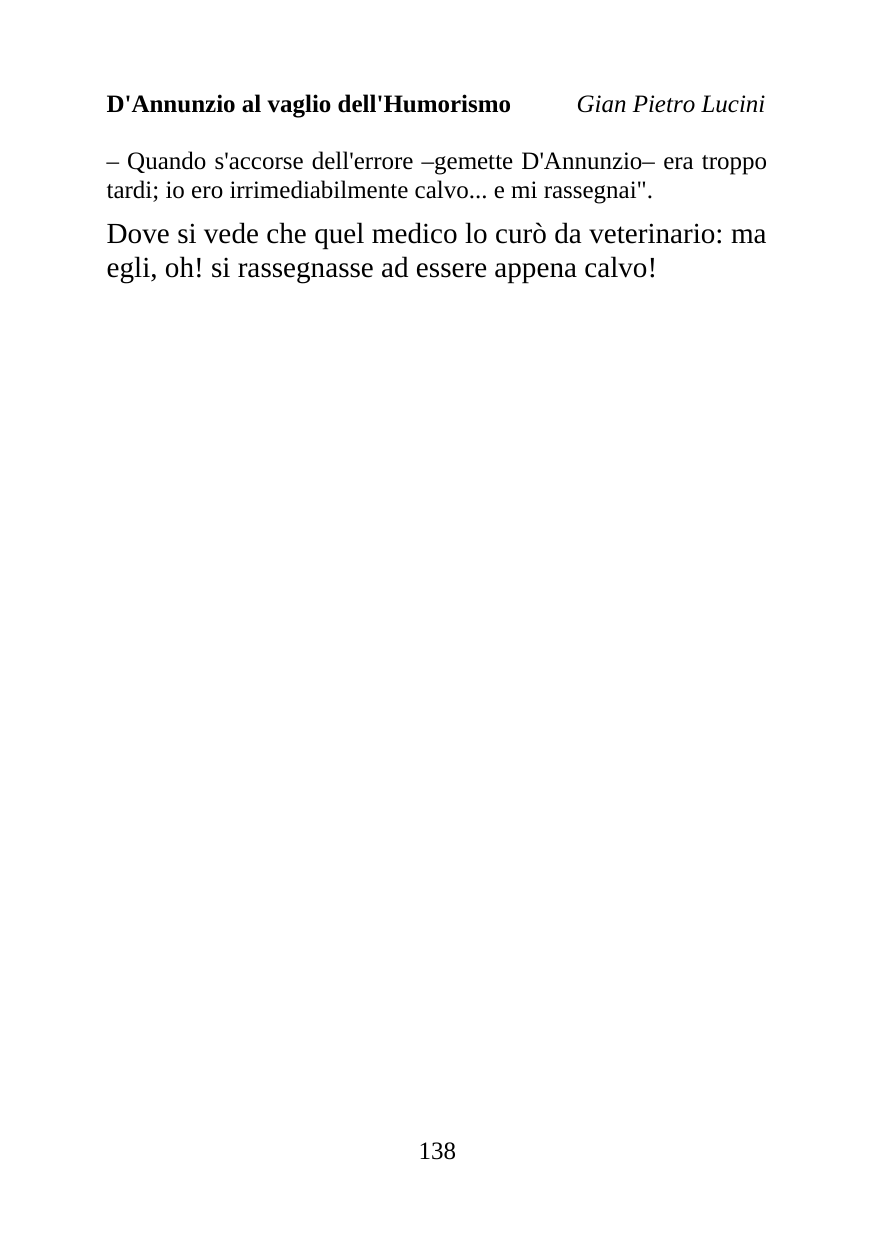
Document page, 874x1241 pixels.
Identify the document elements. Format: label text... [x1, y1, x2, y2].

text – Quando s'accorse dell'errore –gemette D'Annunzio– era troppo tardi; io ero irrimediabilmente calvo... e mi rassegnai". [106, 146, 768, 204]
text Dove si vede che quel medico lo curò da veterinario: ma egli, oh! si rassegnasse ad essere appena calvo! [106, 216, 768, 283]
